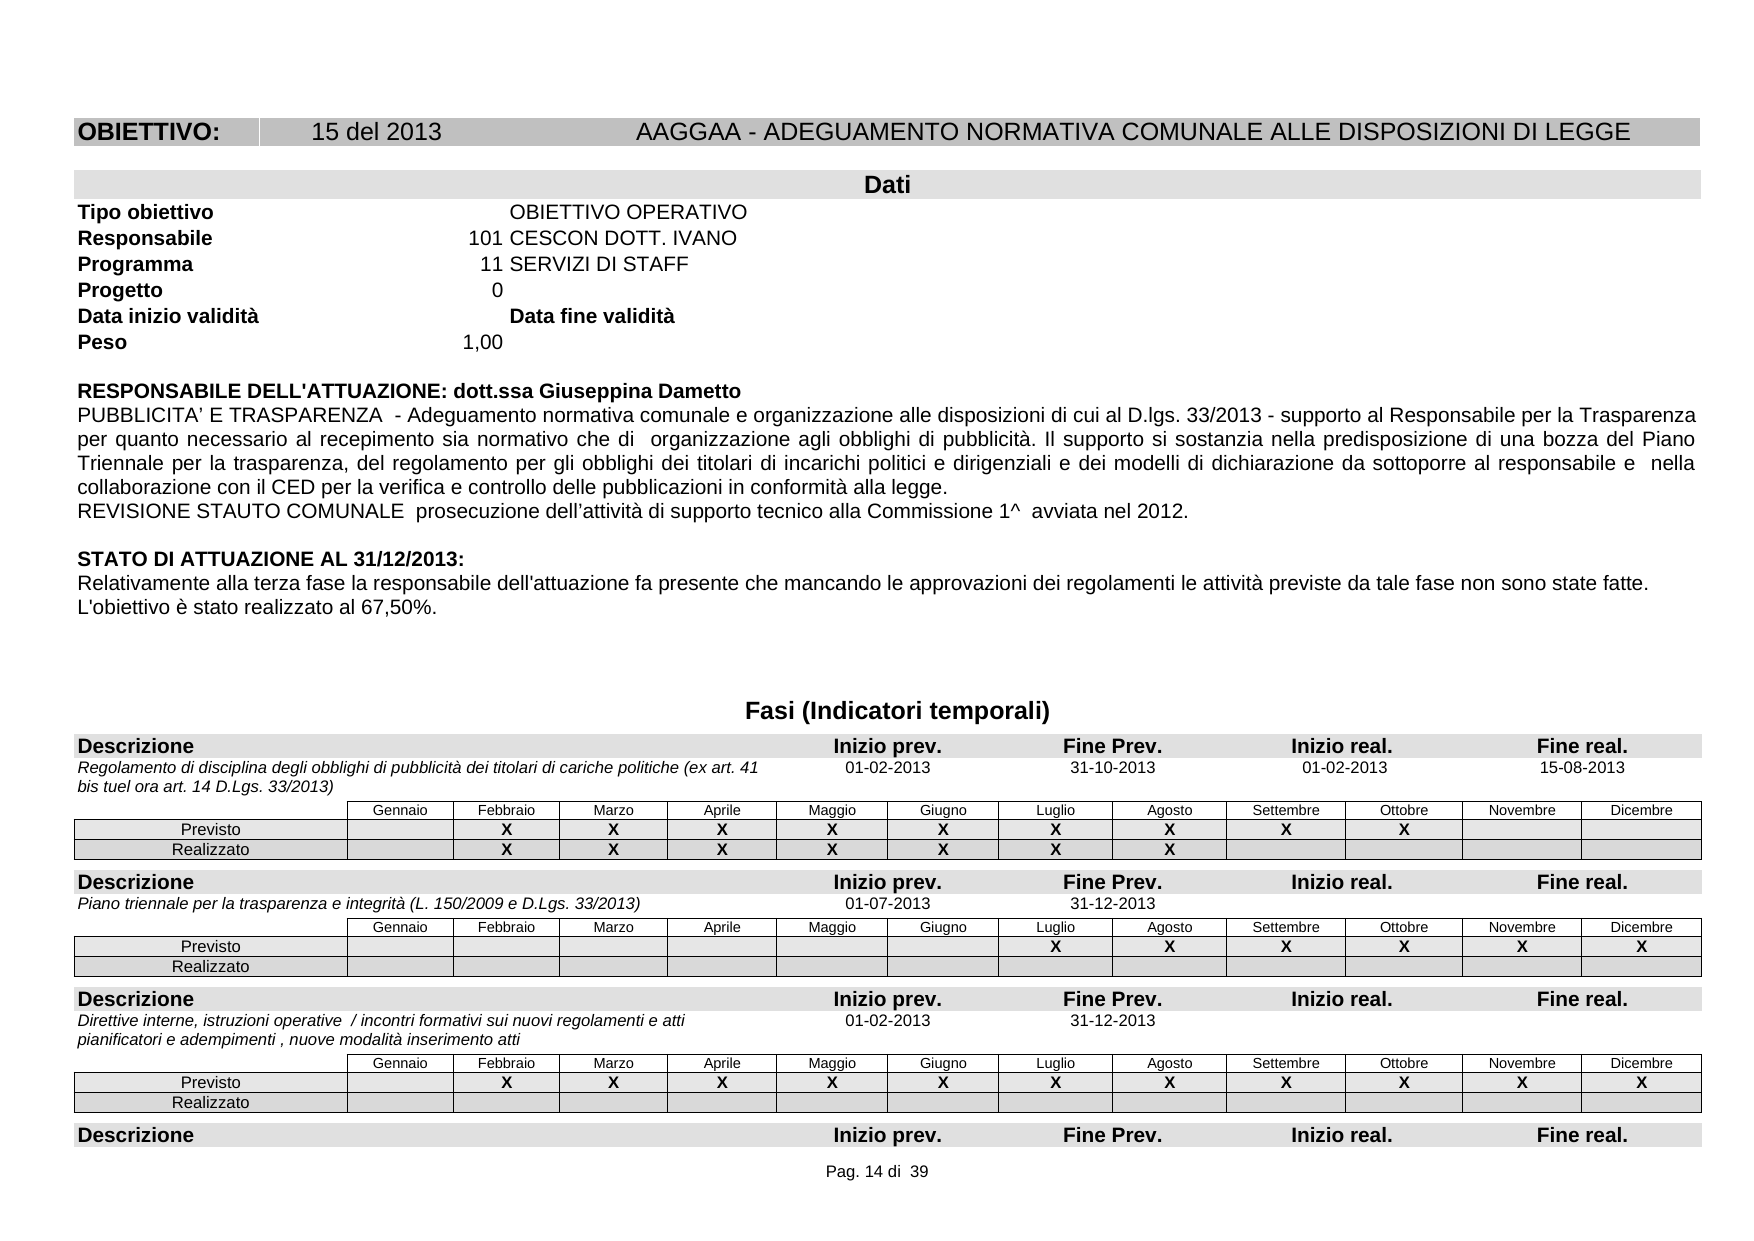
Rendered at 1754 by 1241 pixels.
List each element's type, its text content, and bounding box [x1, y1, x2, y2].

table_cell [348, 820, 453, 839]
table_cell X [560, 1073, 667, 1092]
table_cell [1463, 957, 1581, 976]
table_header Maggio [777, 1055, 887, 1072]
table_header Ottobre [1346, 802, 1462, 819]
table_header Fine real. [1463, 870, 1702, 894]
table_cell Piano triennale per la trasparenza e integrità (L. 150/2009 e D.Lgs. 33/2013) [74, 894, 777, 913]
table_header Descrizione [74, 870, 777, 894]
table_cell X [777, 820, 887, 839]
table_header Settembre [1227, 802, 1345, 819]
table_header Descrizione [74, 734, 777, 758]
table_header Ottobre [1346, 1055, 1462, 1072]
table_cell 15-08-2013 [1463, 758, 1702, 796]
table_header Dicembre [1582, 919, 1701, 936]
table_header Febbraio [454, 919, 559, 936]
table_cell SERVIZI DI STAFF [506, 251, 1701, 277]
table_cell X [1463, 937, 1581, 956]
table_header Inizio real. [1227, 1123, 1463, 1147]
table_header Fine real. [1463, 734, 1702, 758]
table_cell X [999, 820, 1112, 839]
table_header Fine Prev. [999, 734, 1227, 758]
table_cell Realizzato [75, 1093, 347, 1112]
table_header Novembre [1463, 1055, 1581, 1072]
table_header Fine Prev. [999, 987, 1227, 1011]
table_cell [329, 303, 506, 329]
table_header 15 del 2013 [260, 118, 633, 146]
table_cell [1463, 820, 1581, 839]
table_cell [888, 957, 998, 976]
table_cell [1582, 1093, 1701, 1112]
table_cell [1227, 1093, 1345, 1112]
table_cell X [1113, 820, 1226, 839]
table_header Gennaio [348, 802, 453, 819]
table_cell 01-02-2013 [777, 1011, 999, 1049]
table_cell OBIETTIVO OPERATIVO [506, 199, 1193, 225]
table_header Maggio [777, 919, 887, 936]
table_header Inizio prev. [777, 987, 999, 1011]
table_cell [348, 957, 453, 976]
table_cell [668, 957, 776, 976]
table_header Giugno [888, 919, 998, 936]
table_header Dicembre [1582, 1055, 1701, 1072]
table_cell 01-02-2013 [777, 758, 999, 796]
table_cell Realizzato [75, 957, 347, 976]
table_cell Programma [74, 251, 324, 277]
table_header Marzo [560, 802, 667, 819]
table_cell X [888, 1073, 998, 1092]
table_cell [329, 199, 506, 225]
table_cell X [999, 937, 1112, 956]
table_cell 11 [324, 251, 506, 277]
table_cell [1463, 894, 1702, 913]
table_cell X [888, 840, 998, 859]
table_cell Peso [74, 329, 329, 355]
table_cell [560, 937, 667, 956]
table_cell Tipo obiettivo [74, 199, 329, 225]
table_cell [1113, 1093, 1226, 1112]
table_cell [999, 957, 1112, 976]
table_header Fine real. [1463, 987, 1702, 1011]
table_cell X [999, 1073, 1112, 1092]
table_cell [1227, 894, 1463, 913]
table_cell [1463, 840, 1581, 859]
table_header Gennaio [348, 1055, 453, 1072]
table_cell [680, 329, 1701, 355]
table_cell X [1227, 1073, 1345, 1092]
table_cell [1346, 957, 1462, 976]
table_cell [1227, 1011, 1463, 1049]
table_cell X [1346, 820, 1462, 839]
table_cell [1463, 1093, 1581, 1112]
table_header Giugno [888, 1055, 998, 1072]
table_cell X [999, 840, 1112, 859]
table_header Inizio prev. [777, 1123, 999, 1147]
table_header Descrizione [74, 987, 777, 1011]
table_cell [1582, 957, 1701, 976]
table_header Dicembre [1582, 802, 1701, 819]
table_header Fine Prev. [999, 1123, 1227, 1147]
table_header Inizio real. [1227, 987, 1463, 1011]
table_cell [348, 840, 453, 859]
table_header Descrizione [74, 1123, 777, 1147]
table_cell X [1113, 1073, 1226, 1092]
table_cell [888, 937, 998, 956]
table_cell 01-07-2013 [777, 894, 999, 913]
table_cell [1463, 1011, 1702, 1049]
table_cell [1113, 957, 1226, 976]
table_cell X [1463, 1073, 1581, 1092]
table_cell X [668, 820, 776, 839]
table_cell X [777, 840, 887, 859]
table_cell Progetto [74, 277, 324, 303]
table_header Giugno [888, 802, 998, 819]
table_header Dati [74, 170, 1701, 199]
table_cell Responsabile [74, 225, 324, 251]
table_header Inizio prev. [777, 734, 999, 758]
table_cell Direttive interne, istruzioni operative / incontri formativi sui nuovi regolamenti e atti pianificatori e adempimenti , nuove modalità inserimento atti [74, 1011, 777, 1049]
table_cell Data fine validità [506, 303, 680, 329]
table_header Aprile [668, 1055, 776, 1072]
table_cell [348, 1093, 453, 1112]
table_cell [668, 1093, 776, 1112]
table_header Maggio [777, 802, 887, 819]
table_header Inizio real. [1227, 870, 1463, 894]
table_cell X [454, 840, 559, 859]
table_cell [1227, 957, 1345, 976]
table_header [74, 1054, 347, 1072]
table_cell [348, 937, 453, 956]
table_cell X [560, 840, 667, 859]
table_header Luglio [999, 919, 1112, 936]
text Fasi (Indicatori temporali) [71, 696, 1724, 724]
table_cell [1582, 840, 1701, 859]
table_cell X [1113, 840, 1226, 859]
table_cell [506, 329, 680, 355]
table_cell X [1227, 937, 1345, 956]
table_header Fine Prev. [999, 870, 1227, 894]
table_header Marzo [560, 919, 667, 936]
table_cell [454, 957, 559, 976]
table_cell [1346, 840, 1462, 859]
table_cell X [1227, 820, 1345, 839]
table_header Settembre [1227, 919, 1345, 936]
table_cell X [454, 820, 559, 839]
table_cell [777, 1093, 887, 1112]
table_cell [454, 937, 559, 956]
table_cell Data inizio validità [74, 303, 329, 329]
table_cell X [560, 820, 667, 839]
table_cell [777, 957, 887, 976]
table_cell [1582, 820, 1701, 839]
table_cell [680, 303, 1701, 329]
table_cell X [888, 820, 998, 839]
table_header Aprile [668, 802, 776, 819]
table_cell [668, 937, 776, 956]
table_header Agosto [1113, 1055, 1226, 1072]
table_header OBIETTIVO: [74, 118, 259, 146]
table_cell 31-12-2013 [999, 1011, 1227, 1049]
table_cell 101 [324, 225, 506, 251]
table_header Agosto [1113, 802, 1226, 819]
table_header Inizio prev. [777, 870, 999, 894]
table_cell X [668, 840, 776, 859]
table_cell X [1346, 937, 1462, 956]
table_cell 31-12-2013 [999, 894, 1227, 913]
table_cell [454, 1093, 559, 1112]
table_header Novembre [1463, 802, 1581, 819]
table_cell [1227, 840, 1345, 859]
table_cell [348, 1073, 453, 1092]
table_cell Previsto [75, 820, 347, 839]
table_header Ottobre [1346, 919, 1462, 936]
table_cell Regolamento di disciplina degli obblighi di pubblicità dei titolari di cariche politiche (ex art. 41 bis tuel ora art. 14 D.Lgs. 33/2013) [74, 758, 777, 796]
table_cell [1346, 1093, 1462, 1112]
table_cell X [1113, 937, 1226, 956]
table_header Febbraio [454, 1055, 559, 1072]
table_header Settembre [1227, 1055, 1345, 1072]
table_header [74, 918, 347, 936]
table_header Gennaio [348, 919, 453, 936]
table_cell [560, 1093, 667, 1112]
table_header Febbraio [454, 802, 559, 819]
table_header Fine real. [1463, 1123, 1702, 1147]
table_cell X [1582, 1073, 1701, 1092]
table_header RESPONSABILE DELL'ATTUAZIONE: dott.ssa Giuseppina Dametto PUBBLICITA’ E TRASPARENZA - Adeguamento normativa comunale e organizzazione alle disposizioni di cui al D.lgs. 33/2013 - supporto al Responsabile per la Trasparenza per quanto necessario al recepimento sia normativo che di organizzazione agli obblighi di pubblicità. Il supporto si sostanzia nella predisposizione di una bozza del Piano Triennale per la trasparenza, del regolamento per gli obblighi dei titolari di incarichi politici e dirigenziali e dei modelli di dichiarazione da sottoporre al responsabile e nella collaborazione con il CED per la verifica e controllo delle pubblicazioni in conformità alla legge. REVISIONE STAUTO COMUNALE prosecuzione dell’attività di supporto tecnico alla Commissione 1^ avviata nel 2012. STATO DI ATTUAZIONE AL 31/12/2013: Relativamente alla terza fase la responsabile dell'attuazione fa presente che mancando le approvazioni dei regolamenti le attività previste da tale fase non sono state fatte. L'obiettivo è stato realizzato al 67,50%. [74, 379, 1702, 672]
table_header Aprile [668, 919, 776, 936]
table_header Inizio real. [1227, 734, 1463, 758]
table_cell X [668, 1073, 776, 1092]
table_cell 01-02-2013 [1227, 758, 1463, 796]
table_header Luglio [999, 1055, 1112, 1072]
table_cell 31-10-2013 [999, 758, 1227, 796]
table_cell [999, 1093, 1112, 1112]
table_cell Realizzato [75, 840, 347, 859]
table_header Novembre [1463, 919, 1581, 936]
table_cell 0 [324, 277, 506, 303]
table_header AAGGAA - ADEGUAMENTO NORMATIVA COMUNALE ALLE DISPOSIZIONI DI LEGGE [633, 118, 1700, 146]
table_cell Previsto [75, 1073, 347, 1092]
table_cell Previsto [75, 937, 347, 956]
table_cell [560, 957, 667, 976]
table_cell [777, 937, 887, 956]
table_cell X [777, 1073, 887, 1092]
table_header Agosto [1113, 919, 1226, 936]
table_cell X [1346, 1073, 1462, 1092]
table_cell X [1582, 937, 1701, 956]
table_cell [888, 1093, 998, 1112]
table_cell [1193, 199, 1701, 225]
table_header Marzo [560, 1055, 667, 1072]
table_cell CESCON DOTT. IVANO [506, 225, 1701, 251]
table_cell [506, 277, 1701, 303]
table_cell X [454, 1073, 559, 1092]
table_header Luglio [999, 802, 1112, 819]
table_cell 1,00 [329, 329, 506, 355]
table_header [74, 801, 347, 819]
